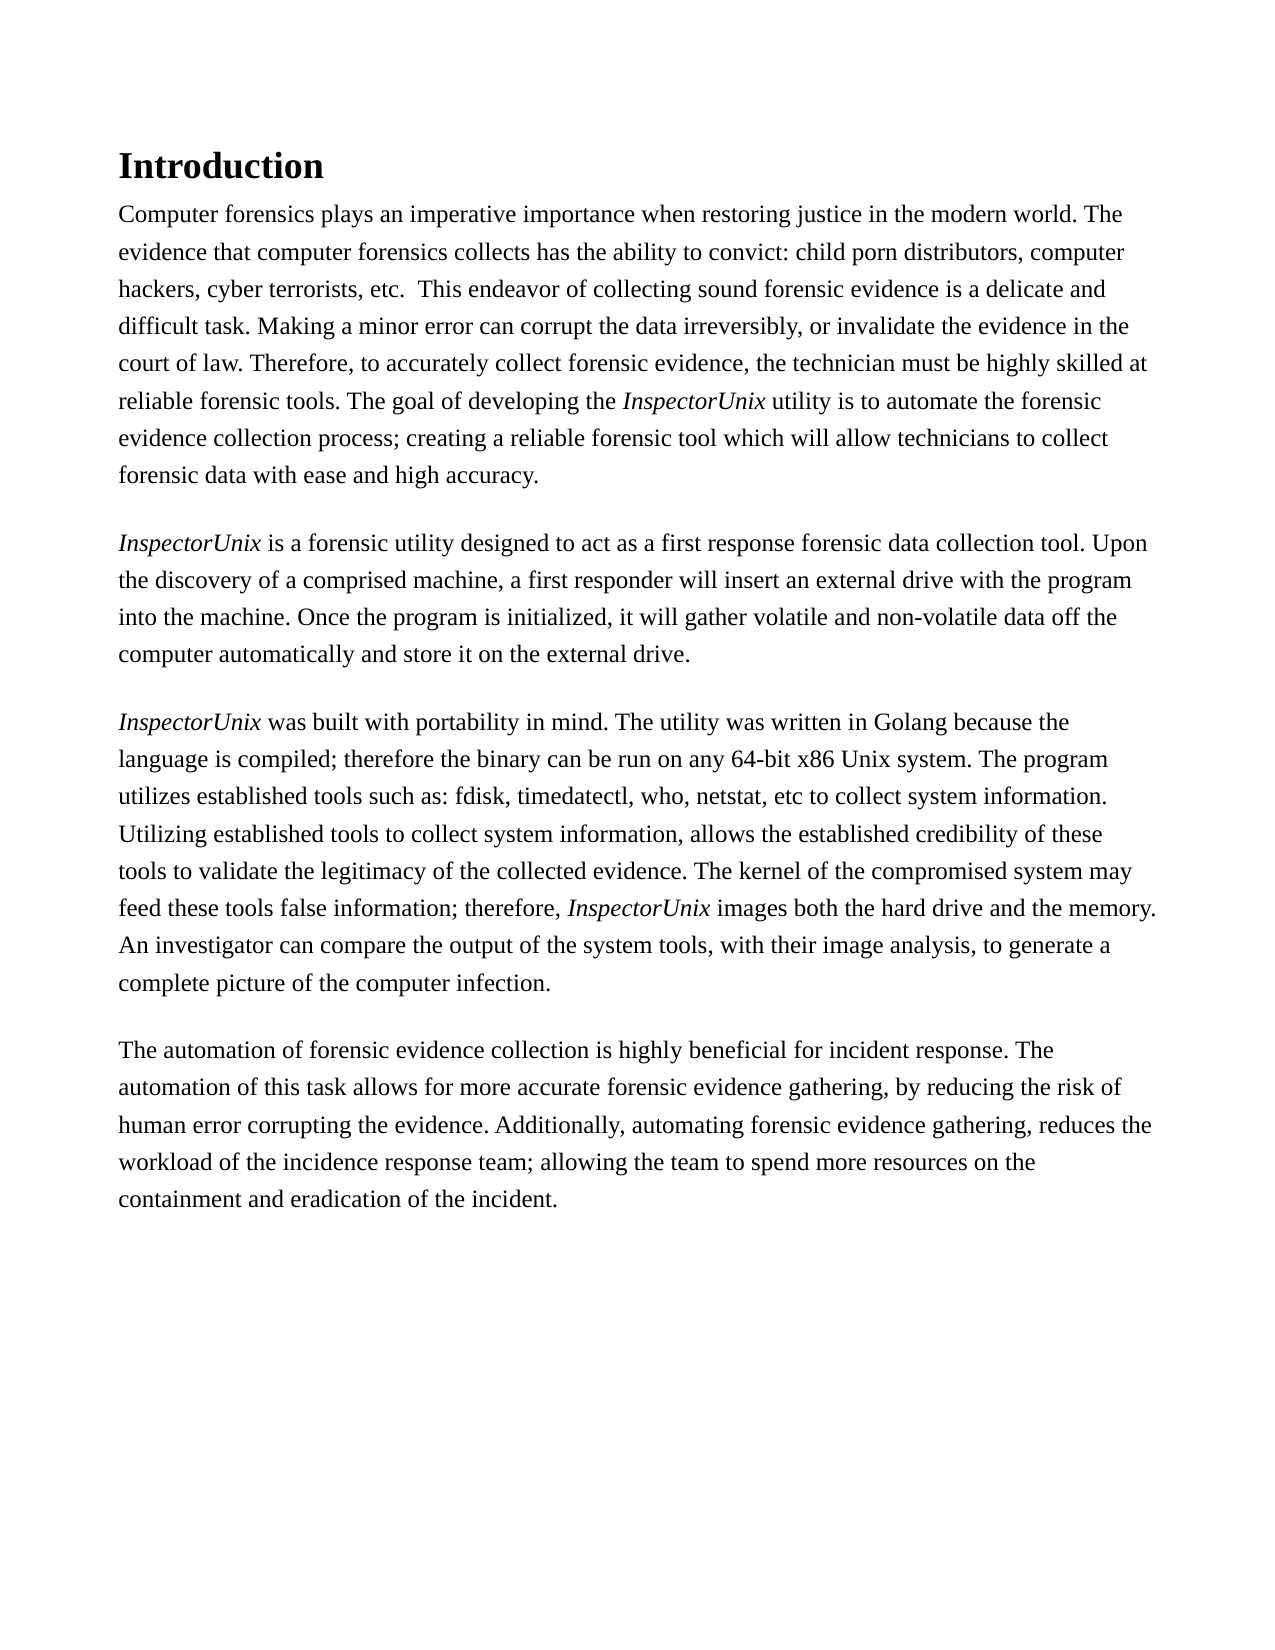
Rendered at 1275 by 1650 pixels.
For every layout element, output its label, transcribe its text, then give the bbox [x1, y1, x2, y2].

text InspectorUnix is a forensic utility designed to act as a first response forensic data collection tool. Upon the discovery of a comprised machine, a first responder will insert an external drive with the program into the machine. Once the program is initialized, it will gather volatile and non-volatile data off the computer automatically and store it on the external drive. [118, 528, 1157, 668]
text Computer forensics plays an imperative importance when restoring justice in the modern world. The evidence that computer forensics collects has the ability to convict: child porn distributors, computer hackers, cyber terrorists, etc. This endeavor of collecting sound forensic evidence is a delicate and difficult task. Making a minor error can corrupt the data irreversibly, or invalidate the evidence in the court of law. Therefore, to accurately collect forensic evidence, the technician must be highly skilled at reliable forensic tools. The goal of developing the InspectorUnix utility is to automate the forensic evidence collection process; creating a reliable forensic tool which will allow technicians to collect forensic data with ease and high accuracy. [118, 199, 1157, 489]
text The automation of forensic evidence collection is highly beneficial for incident response. The automation of this task allows for more accurate forensic evidence gathering, by reducing the risk of human error corrupting the evidence. Additionally, automating forensic evidence gathering, reduces the workload of the incidence response team; allowing the team to spend more resources on the containment and eradication of the incident. [118, 1035, 1157, 1213]
subtitle Introduction [118, 143, 1157, 187]
text InspectorUnix was built with portability in mind. The utility was written in Golang because the language is compiled; therefore the binary can be run on any 64-bit x86 Unix system. The program utilizes established tools such as: fdisk, timedatectl, who, netstat, etc to collect system information. Utilizing established tools to collect system information, allows the established credibility of these tools to validate the legitimacy of the collected evidence. The kernel of the compromised system may feed these tools false information; therefore, InspectorUnix images both the hard drive and the memory. An investigator can compare the output of the system tools, with their image analysis, to generate a complete picture of the computer infection. [118, 707, 1157, 997]
